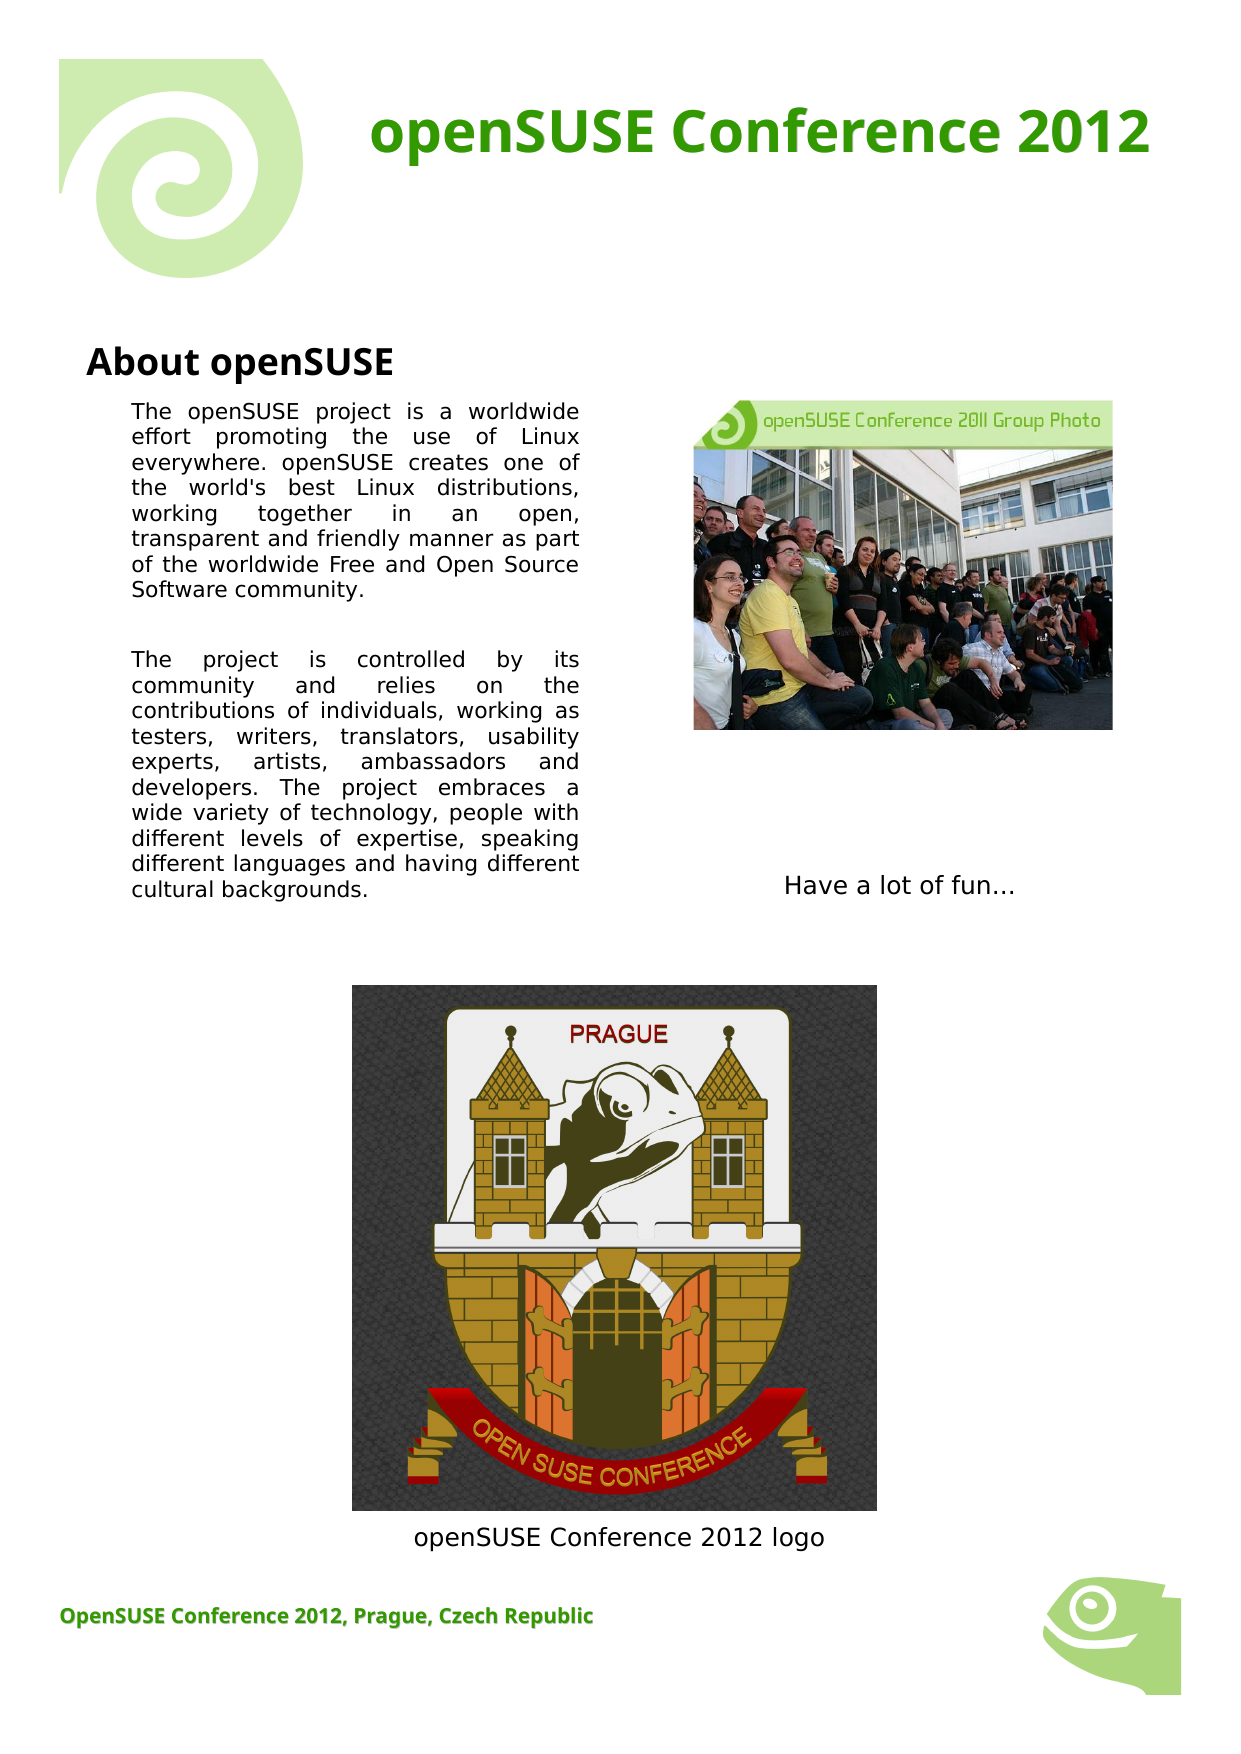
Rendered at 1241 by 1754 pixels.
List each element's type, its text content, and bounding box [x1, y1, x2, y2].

text openSUSE Conference 2012 logo [57, 1523, 1181, 1553]
text The openSUSE project is a worldwide effort promoting the use of Linux everywhere. openSUSE creates one of the world's best Linux distributions, working together in an open, transparent and friendly manner as part of the worldwide Free and Open Source Software community. [131, 399, 580, 603]
picture [352, 985, 877, 1511]
subtitle About openSUSE [86, 335, 1181, 386]
picture [59, 59, 819, 311]
text Have a lot of fun... [620, 871, 1181, 900]
picture [693, 399, 1113, 730]
picture [749, 1570, 1182, 1695]
text The project is controlled by its community and relies on the contributions of individuals, working as testers, writers, translators, usability experts, artists, ambassadors and developers. The project embraces a wide variety of technology, people with different levels of expertise, speaking different languages and having different cultural backgrounds. [131, 647, 580, 903]
